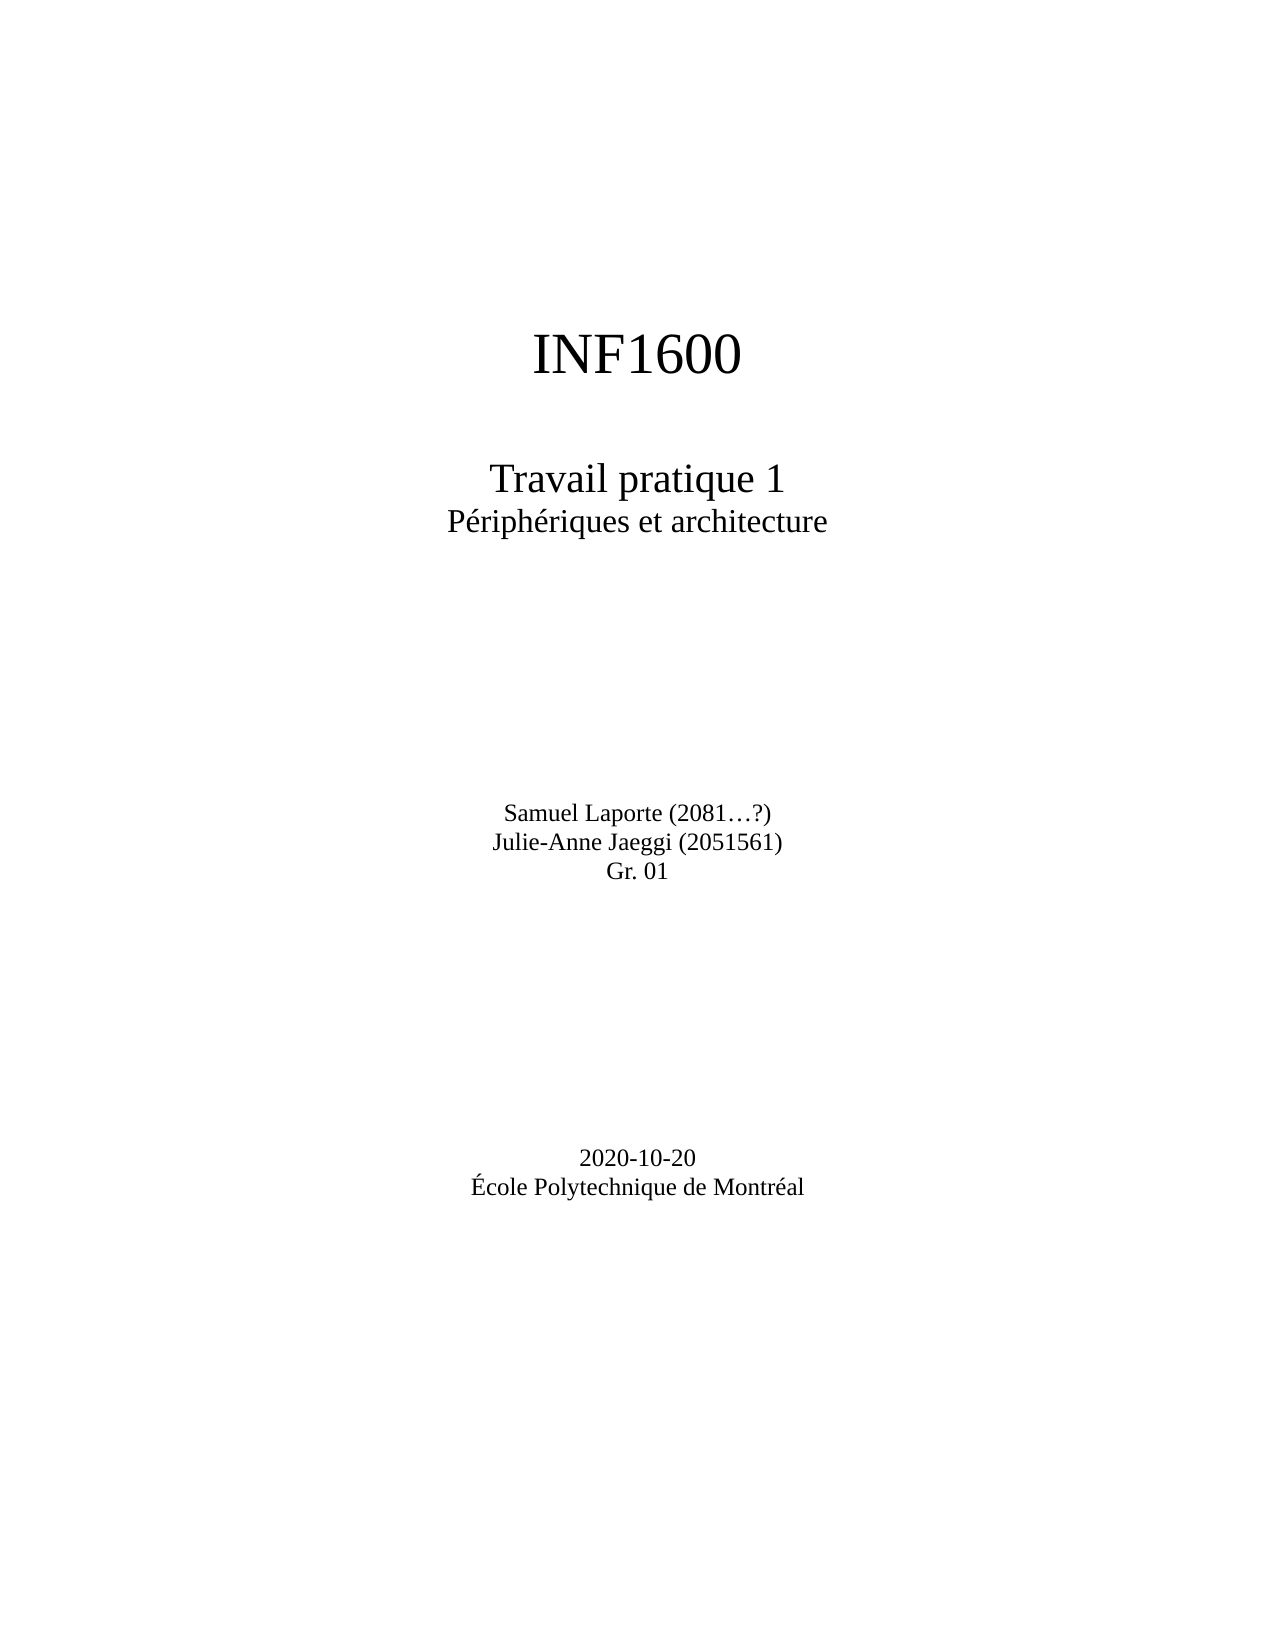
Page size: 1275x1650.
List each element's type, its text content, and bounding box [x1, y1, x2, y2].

text Travail pratique 1 [118, 453, 1157, 501]
text Julie-Anne Jaeggi (2051561) [118, 827, 1157, 856]
text Gr. 01 [118, 856, 1157, 885]
text École Polytechnique de Montréal [118, 1172, 1157, 1201]
text INF1600 [118, 319, 1157, 386]
text 2020-10-20 [118, 1143, 1157, 1172]
text Samuel Laporte (2081…?) [118, 798, 1157, 827]
text Périphériques et architecture [118, 501, 1157, 540]
